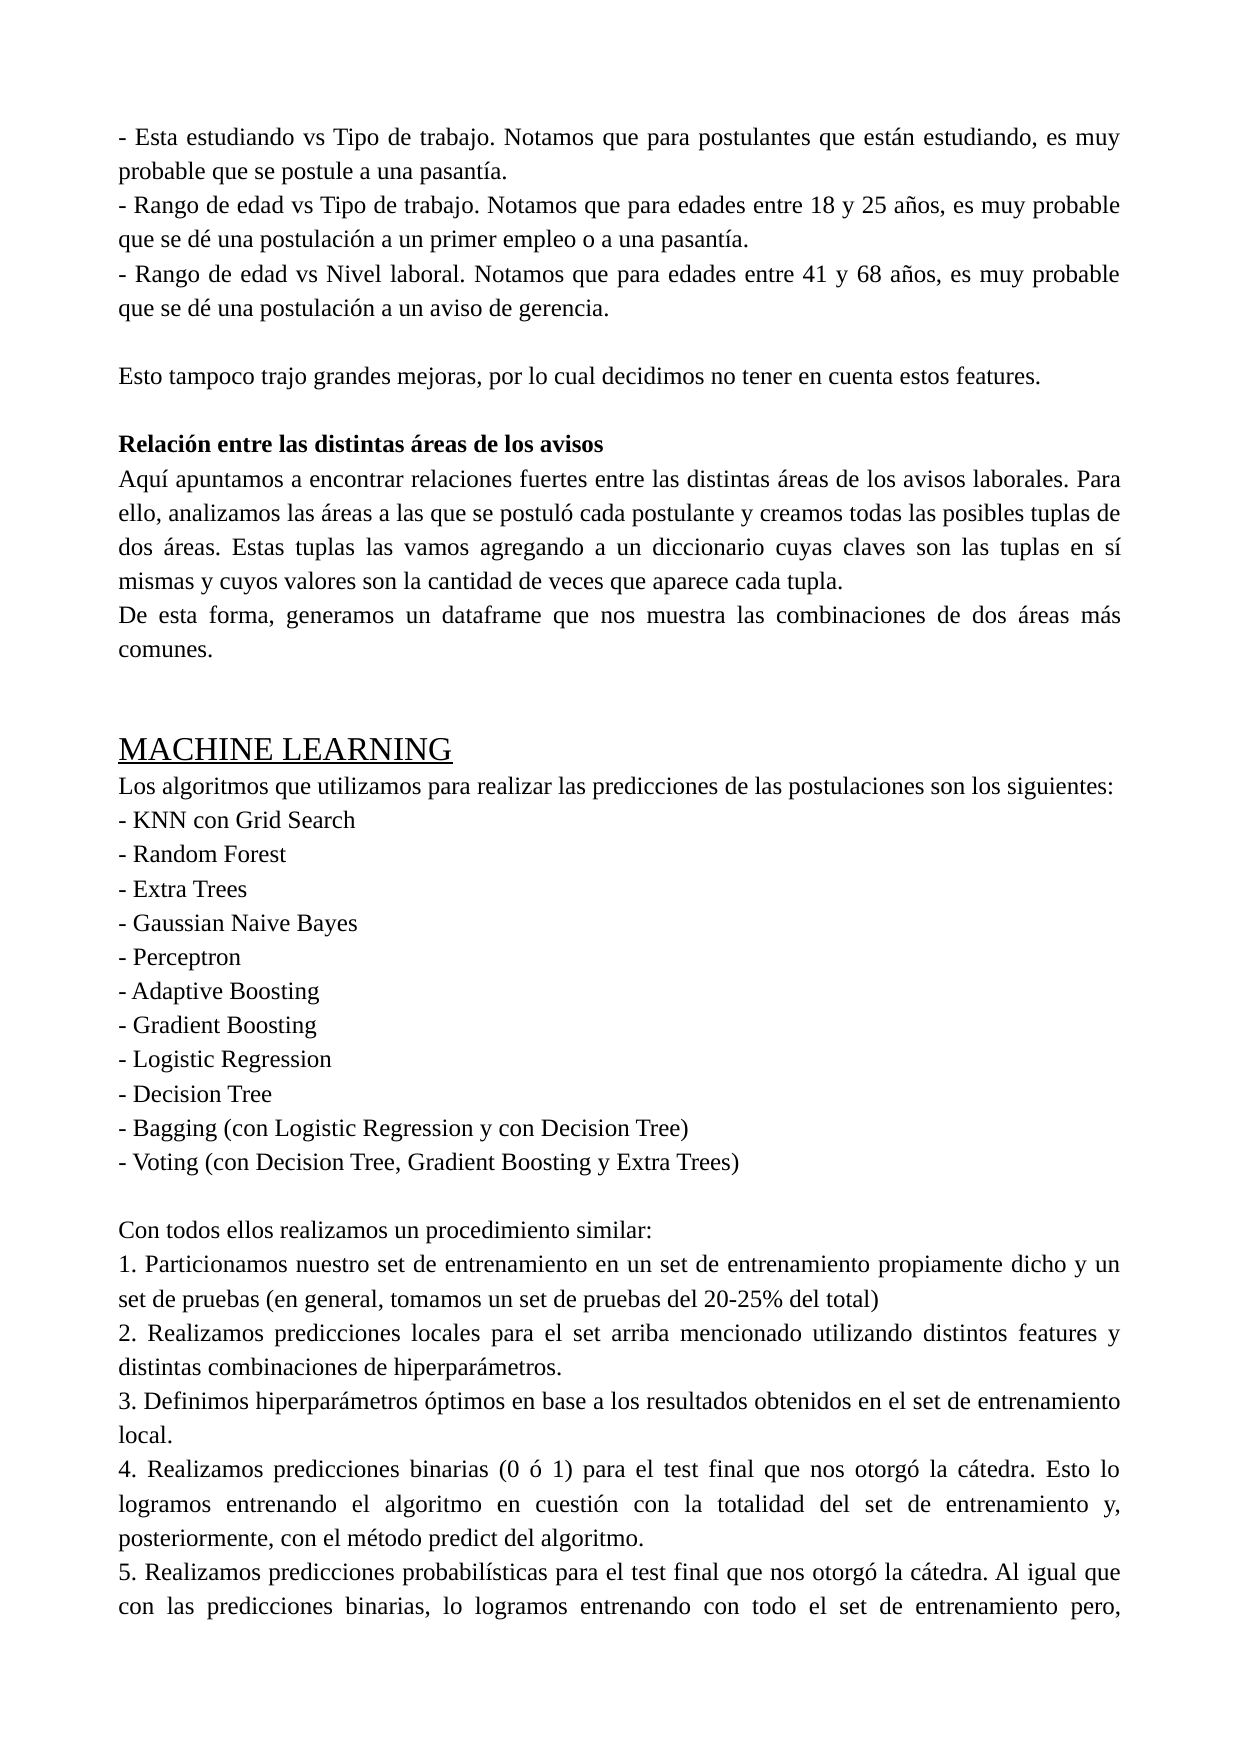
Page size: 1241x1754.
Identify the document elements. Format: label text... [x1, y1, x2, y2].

text Con todos ellos realizamos un procedimiento similar: [118, 1211, 1122, 1246]
text 5. Realizamos predicciones probabilísticas para el test final que nos otorgó la cátedra. Al igual que con las predicciones binarias, lo logramos entrenando con todo el set de entrenamiento pero, [118, 1553, 1122, 1621]
text - Random Forest [118, 836, 1122, 870]
text De esta forma, generamos un dataframe que nos muestra las combinaciones de dos áreas más comunes. [118, 596, 1122, 665]
text MACHINE LEARNING [118, 733, 1122, 767]
text - Esta estudiando vs Tipo de trabajo. Notamos que para postulantes que están estudiando, es muy probable que se postule a una pasantía. [118, 118, 1122, 186]
text Esto tampoco trajo grandes mejoras, por lo cual decidimos no tener en cuenta estos features. [118, 357, 1122, 391]
text - Gaussian Naive Bayes [118, 904, 1122, 938]
text 3. Definimos hiperparámetros óptimos en base a los resultados obtenidos en el set de entrenamiento local. [118, 1382, 1122, 1451]
text 1. Particionamos nuestro set de entrenamiento en un set de entrenamiento propiamente dicho y un set de pruebas (en general, tomamos un set de pruebas del 20-25% del total) [118, 1246, 1122, 1314]
text - Adaptive Boosting [118, 972, 1122, 1006]
text - Extra Trees [118, 870, 1122, 904]
text Aquí apuntamos a encontrar relaciones fuertes entre las distintas áreas de los avisos laborales. Para ello, analizamos las áreas a las que se postuló cada postulante y creamos todas las posibles tuplas de dos áreas. Estas tuplas las vamos agregando a un diccionario cuyas claves son las tuplas en sí mismas y cuyos valores son la cantidad de veces que aparece cada tupla. [118, 460, 1122, 596]
text Los algoritmos que utilizamos para realizar las predicciones de las postulaciones son los siguientes: [118, 767, 1122, 801]
text - Voting (con Decision Tree, Gradient Boosting y Extra Trees) [118, 1143, 1122, 1177]
text - KNN con Grid Search [118, 801, 1122, 836]
text - Gradient Boosting [118, 1006, 1122, 1041]
text Relación entre las distintas áreas de los avisos [118, 426, 1122, 460]
text - Rango de edad vs Tipo de trabajo. Notamos que para edades entre 18 y 25 años, es muy probable que se dé una postulación a un primer empleo o a una pasantía. [118, 186, 1122, 255]
text - Perceptron [118, 938, 1122, 972]
text - Rango de edad vs Nivel laboral. Notamos que para edades entre 41 y 68 años, es muy probable que se dé una postulación a un aviso de gerencia. [118, 255, 1122, 323]
text 2. Realizamos predicciones locales para el set arriba mencionado utilizando distintos features y distintas combinaciones de hiperparámetros. [118, 1314, 1122, 1382]
text - Logistic Regression [118, 1041, 1122, 1075]
text - Bagging (con Logistic Regression y con Decision Tree) [118, 1109, 1122, 1143]
text 4. Realizamos predicciones binarias (0 ó 1) para el test final que nos otorgó la cátedra. Esto lo logramos entrenando el algoritmo en cuestión con la totalidad del set de entrenamiento y, posteriormente, con el método predict del algoritmo. [118, 1451, 1122, 1553]
text - Decision Tree [118, 1075, 1122, 1109]
